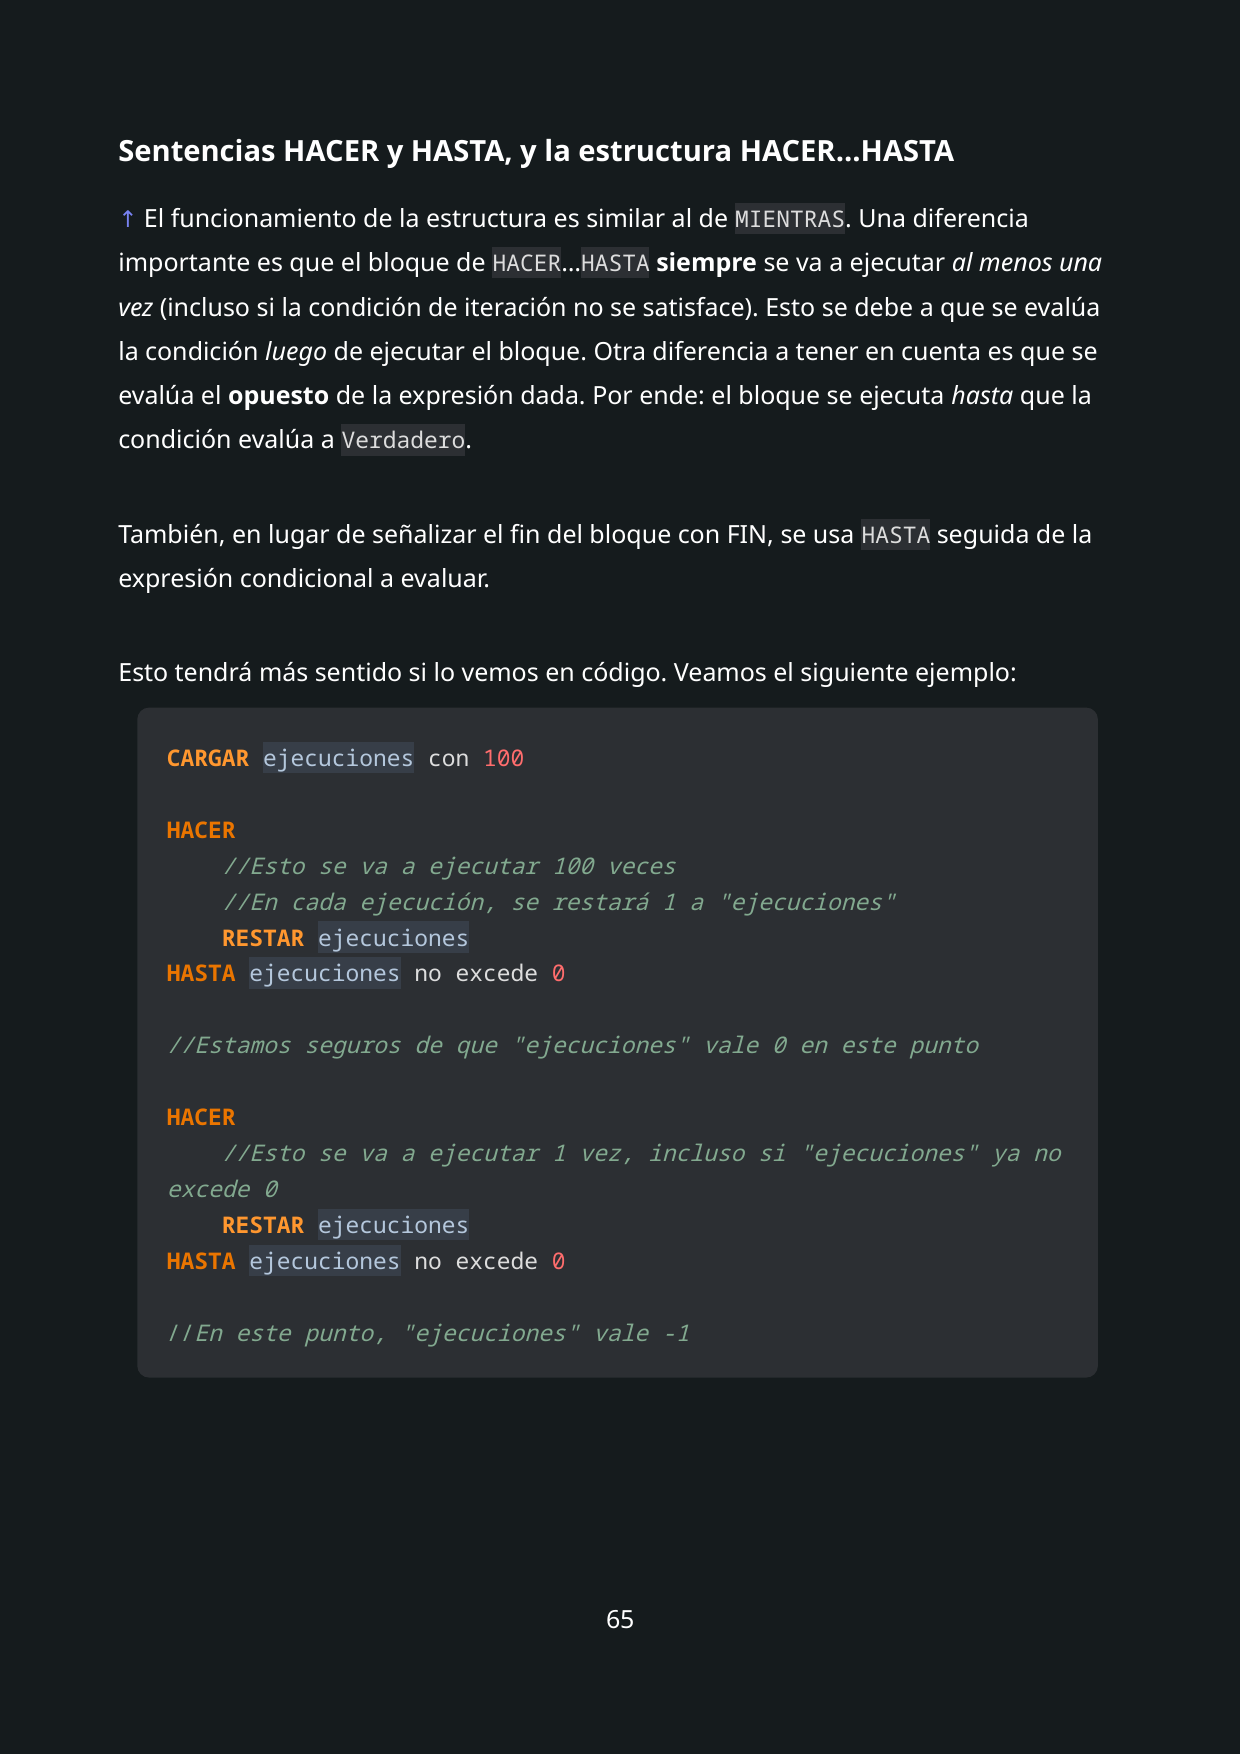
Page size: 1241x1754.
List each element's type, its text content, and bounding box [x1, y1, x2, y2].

subtitle Sentencias HACER y HASTA, y la estructura HACER...HASTA [118, 131, 1122, 170]
text También, en lugar de señalizar el fin del bloque con FIN, se usa HASTA seguida de la expresión condicional a evaluar. [118, 516, 1122, 595]
text Esto tendrá más sentido si lo vemos en código. Veamos el siguiente ejemplo: [118, 655, 1122, 689]
text ↑ El funcionamiento de la estructura es similar al de MIENTRAS. Una diferencia importante es que el bloque de HACER…HASTA siempre se va a ejecutar al menos una vez (incluso si la condición de iteración no se satisface). Esto se debe a que se evalúa la condición luego de ejecutar el bloque. Otra diferencia a tener en cuenta es que se evalúa el opuesto de la expresión dada. Por ende: el bloque se ejecuta hasta que la condición evalúa a Verdadero. [118, 201, 1122, 456]
